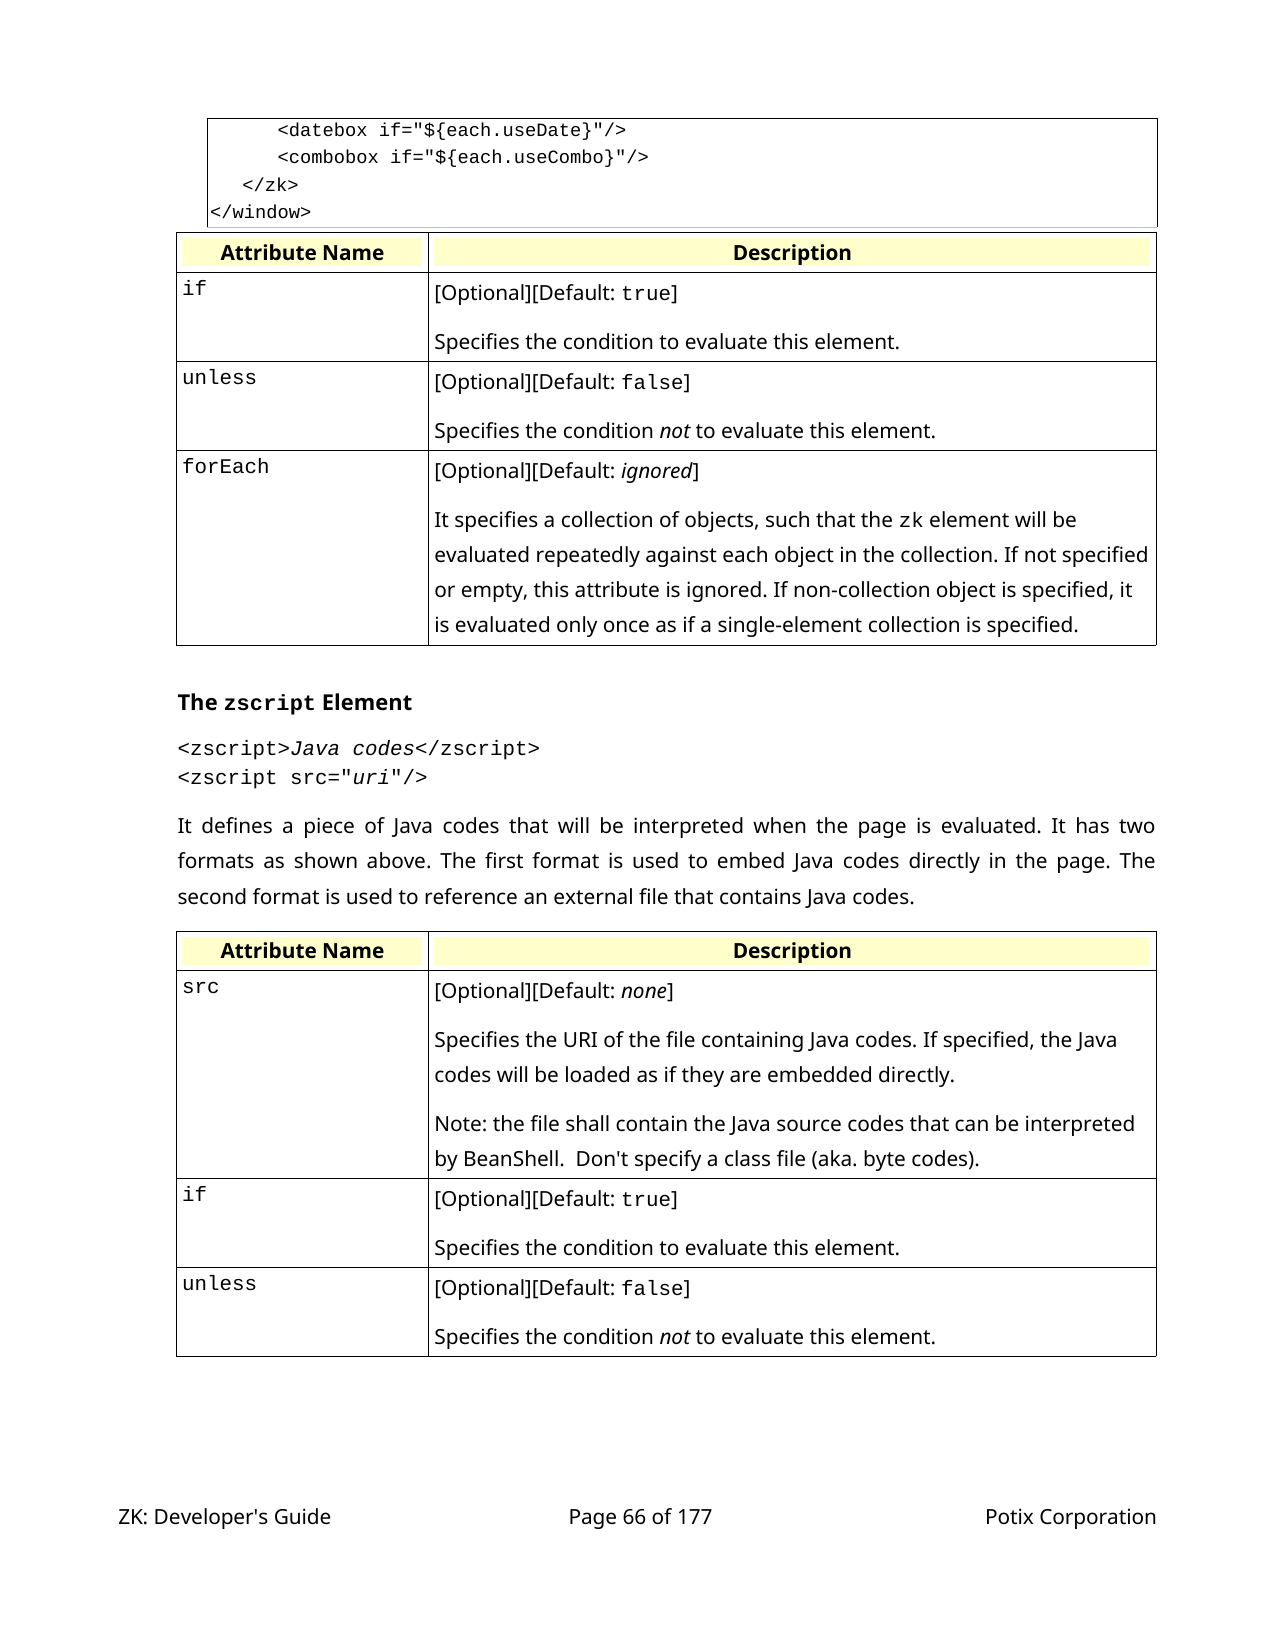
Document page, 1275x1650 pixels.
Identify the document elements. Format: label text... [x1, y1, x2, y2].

text <datebox if="${each.useDate}"/> [208, 119, 1157, 142]
table_header Description [429, 932, 1156, 970]
text </window> [208, 200, 1157, 227]
text It defines a piece of Java codes that will be interpreted when the page is evaluated. It has two formats as shown above. The first format is used to embed Java codes directly in the page. The second format is used to reference an external file that contains Java codes. [177, 811, 1157, 910]
table_cell [Optional][Default: true] Specifies the condition to evaluate this element. [429, 273, 1156, 361]
table_cell [Optional][Default: none] Specifies the URI of the file containing Java codes. If specified, the Java codes will be loaded as if they are embedded directly. Note: the file shall contain the Java source codes that can be interpreted by BeanShell. Don't specify a class file (aka. byte codes). [429, 971, 1156, 1178]
table_cell forEach [177, 451, 428, 645]
table_cell if [177, 273, 428, 361]
table_cell unless [177, 1268, 428, 1356]
table_cell if [177, 1179, 428, 1267]
table_cell [Optional][Default: ignored] It specifies a collection of objects, such that the zk element will be evaluated repeatedly against each object in the collection. If not specified or empty, this attribute is ignored. If non-collection object is specified, it is evaluated only once as if a single-element collection is specified. [429, 451, 1156, 645]
table_cell unless [177, 362, 428, 450]
table_header Description [429, 233, 1156, 272]
text <zscript>Java codes</zscript> <zscript src="uri"/> [177, 738, 1157, 791]
table_cell src [177, 971, 428, 1178]
text </zk> [208, 172, 1157, 197]
table_header Attribute Name [177, 233, 428, 272]
table_cell [Optional][Default: false] Specifies the condition not to evaluate this element. [429, 362, 1156, 450]
text <combobox if="${each.useCombo}"/> [208, 145, 1157, 169]
table_header Attribute Name [177, 932, 428, 970]
table_cell [Optional][Default: false] Specifies the condition not to evaluate this element. [429, 1268, 1156, 1356]
subtitle The zscript Element [177, 687, 1157, 717]
table_cell [Optional][Default: true] Specifies the condition to evaluate this element. [429, 1179, 1156, 1267]
